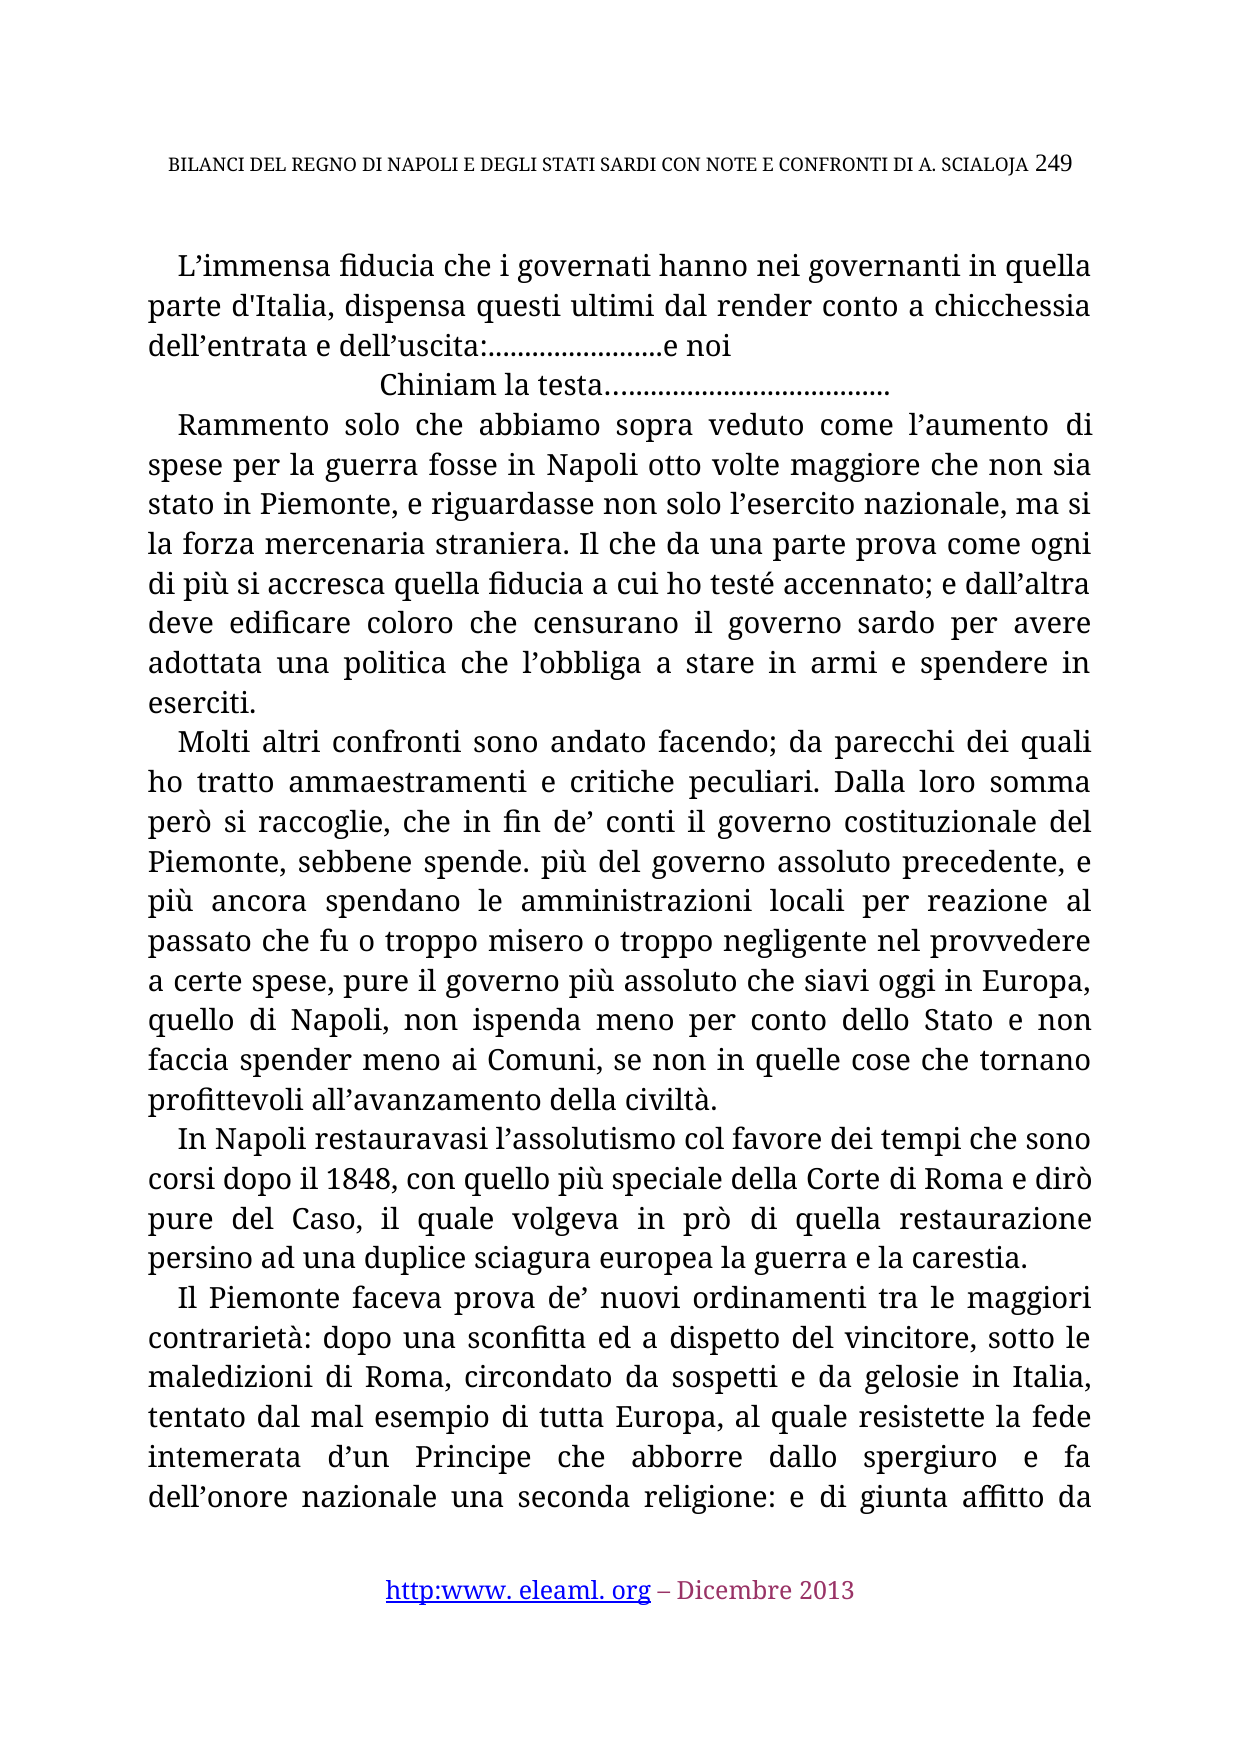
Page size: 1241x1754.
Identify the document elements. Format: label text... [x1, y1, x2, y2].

text Rammento solo che abbiamo sopra veduto come l’aumento di spese per la guerra fosse in Napoli otto volte maggiore che non sia stato in Piemonte, e riguardasse non solo l’esercito nazionale, ma si la forza mercenaria straniera. Il che da una parte prova come ogni di più si accresca quella fiducia a cui ho testé accennato; e dall’altra deve edificare coloro che censurano il governo sardo per avere adottata una politica che l’obbliga a stare in armi e spendere in eserciti. [148, 404, 1093, 722]
text Il Piemonte faceva prova de’ nuovi ordinamenti tra le maggiori contrarietà: dopo una sconfitta ed a dispetto del vincitore, sotto le maledizioni di Roma, circondato da sospetti e da gelosie in Italia, tentato dal mal esempio di tutta Europa, al quale resistette la fede intemerata d’un Principe che abborre dallo spergiuro e fa dell’onore nazionale una seconda religione: e di giunta affitto da [148, 1277, 1093, 1516]
text In Napoli restauravasi l’assolutismo col favore dei tempi che sono corsi dopo il 1848, con quello più speciale della Corte di Roma e dirò pure del Caso, il quale volgeva in prò di quella restaurazione persino ad una duplice sciagura europea la guerra e la carestia. [148, 1119, 1093, 1277]
text Chiniam la testa….................................... [148, 364, 1093, 404]
text L’immensa fiducia che i governati hanno nei governanti in quella parte d'Italia, dispensa questi ultimi dal render conto a chicchessia dell’entrata e dell’uscita:........................e noi [148, 246, 1093, 364]
text Molti altri confronti sono andato facendo; da parecchi dei quali ho tratto ammaestramenti e critiche peculiari. Dalla loro somma però si raccoglie, che in fin de’ conti il governo costituzionale del Piemonte, sebbene spende. più del governo assoluto precedente, e più ancora spendano le amministrazioni locali per reazione al passato che fu o troppo misero o troppo negligente nel provvedere a certe spese, pure il governo più assoluto che siavi oggi in Europa, quello di Napoli, non ispenda meno per conto dello Stato e non faccia spender meno ai Comuni, se non in quelle cose che tornano profittevoli all’avanzamento della civiltà. [148, 722, 1093, 1119]
